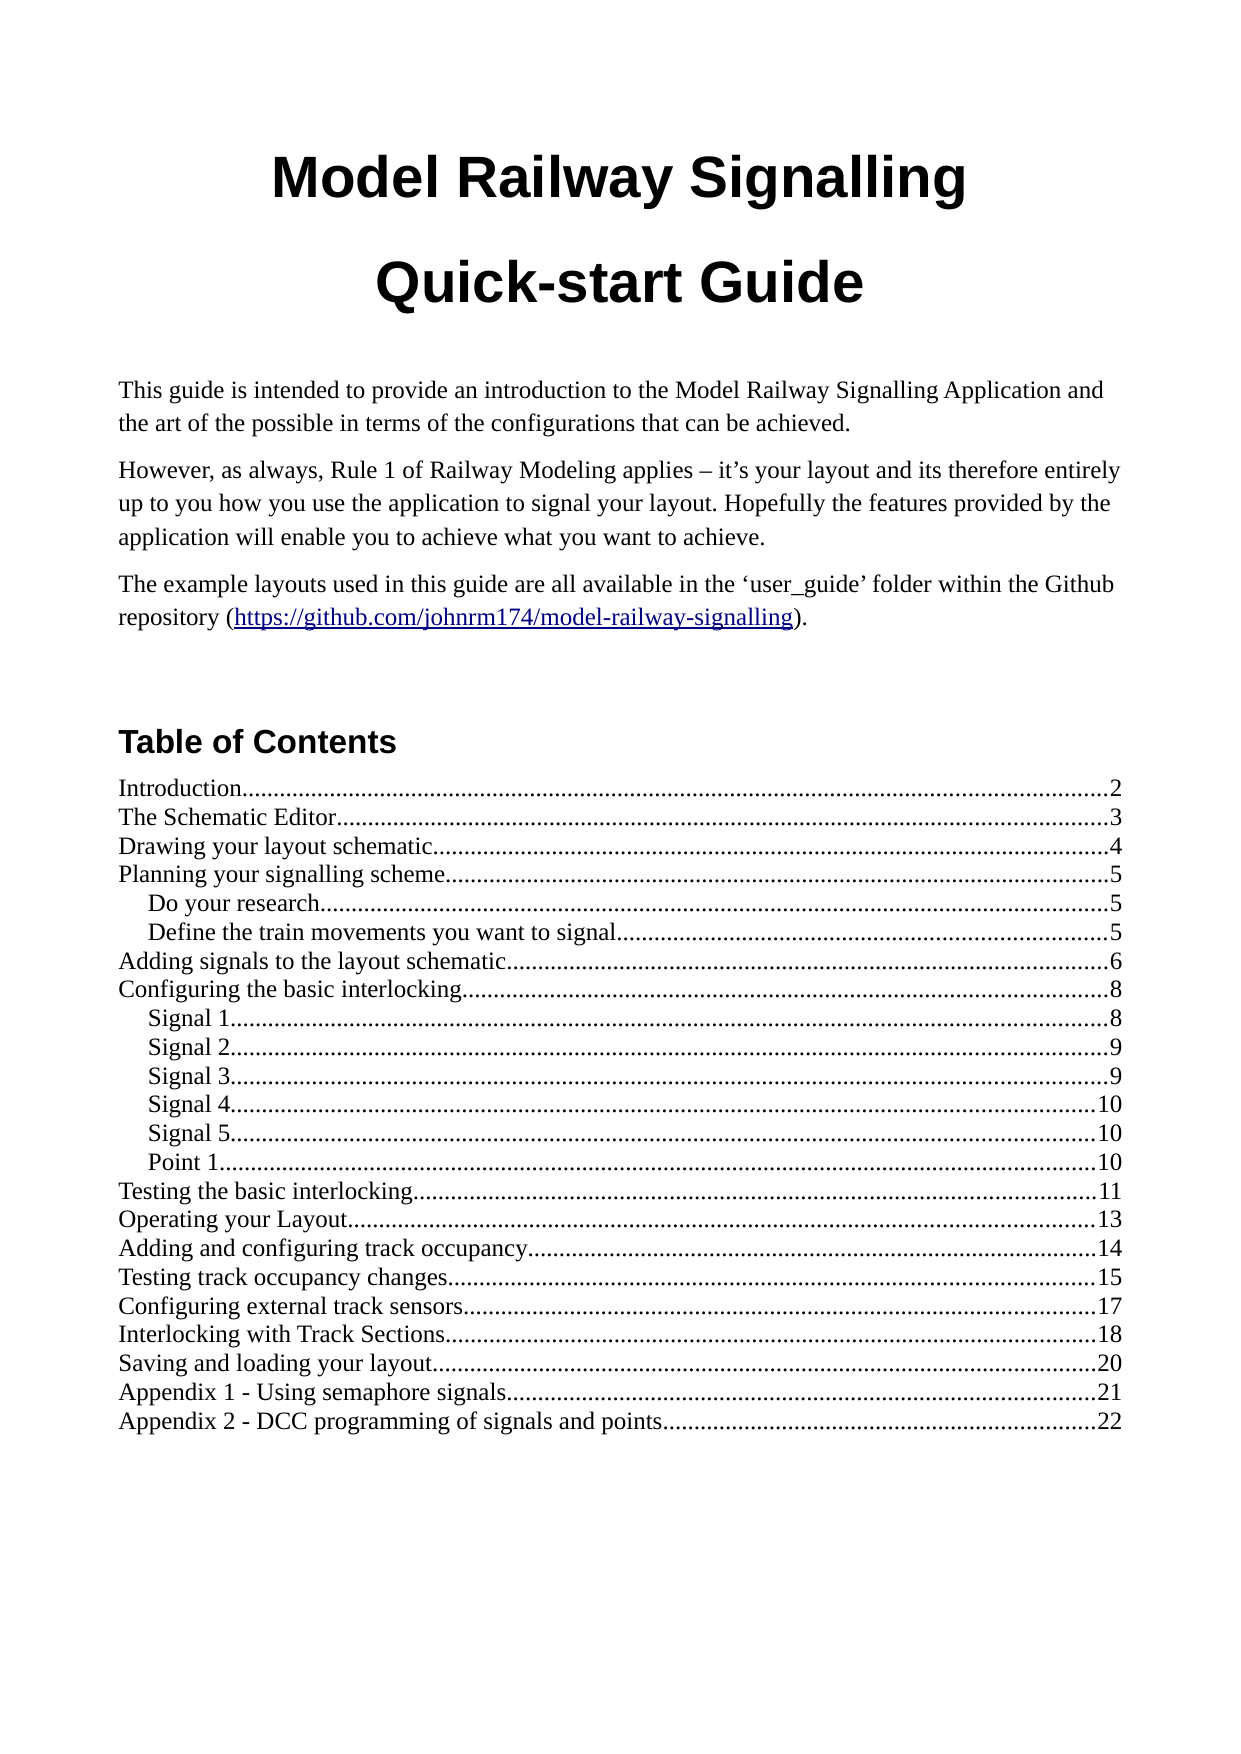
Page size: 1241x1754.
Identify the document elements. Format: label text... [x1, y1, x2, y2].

text This guide is intended to provide an introduction to the Model Railway Signalling Application and the art of the possible in terms of the configurations that can be achieved. [118, 375, 1122, 437]
subtitle Table of Contents [118, 722, 1122, 761]
text Configuring external track sensors 17 [118, 1291, 1122, 1319]
text Introduction 2 [118, 773, 1122, 802]
text Signal 3 9 [148, 1061, 1122, 1089]
text Appendix 2 - DCC programming of signals and points 22 [118, 1406, 1122, 1434]
text The Schematic Editor 3 [118, 802, 1122, 831]
text The example layouts used in this guide are all available in the ‘user_guide’ folder within the Github repository (https://github.com/johnrm174/model-railway-signalling). [118, 569, 1122, 631]
text Adding signals to the layout schematic 6 [118, 946, 1122, 974]
title Quick-start Guide [118, 248, 1122, 315]
text Configuring the basic interlocking 8 [118, 974, 1122, 1003]
text Operating your Layout 13 [118, 1204, 1122, 1233]
text Signal 2 9 [148, 1032, 1122, 1061]
text Define the train movements you want to signal 5 [148, 917, 1122, 946]
text Drawing your layout schematic 4 [118, 831, 1122, 859]
text Signal 1 8 [148, 1003, 1122, 1032]
text However, as always, Rule 1 of Railway Modeling applies – it’s your layout and its therefore entirely up to you how you use the application to signal your layout. Hopefully the features provided by the application will enable you to achieve what you want to achieve. [118, 456, 1122, 550]
text Interlocking with Track Sections 18 [118, 1319, 1122, 1348]
text Testing the basic interlocking 11 [118, 1176, 1122, 1204]
title Model Railway Signalling [118, 143, 1122, 210]
text Adding and configuring track occupancy 14 [118, 1233, 1122, 1262]
text Signal 5 10 [148, 1118, 1122, 1147]
text Saving and loading your layout 20 [118, 1348, 1122, 1377]
text Do your research 5 [148, 888, 1122, 917]
text Signal 4 10 [148, 1089, 1122, 1118]
text Planning your signalling scheme 5 [118, 859, 1122, 888]
text Appendix 1 - Using semaphore signals 21 [118, 1377, 1122, 1406]
text Point 1 10 [148, 1147, 1122, 1176]
text Testing track occupancy changes 15 [118, 1262, 1122, 1291]
